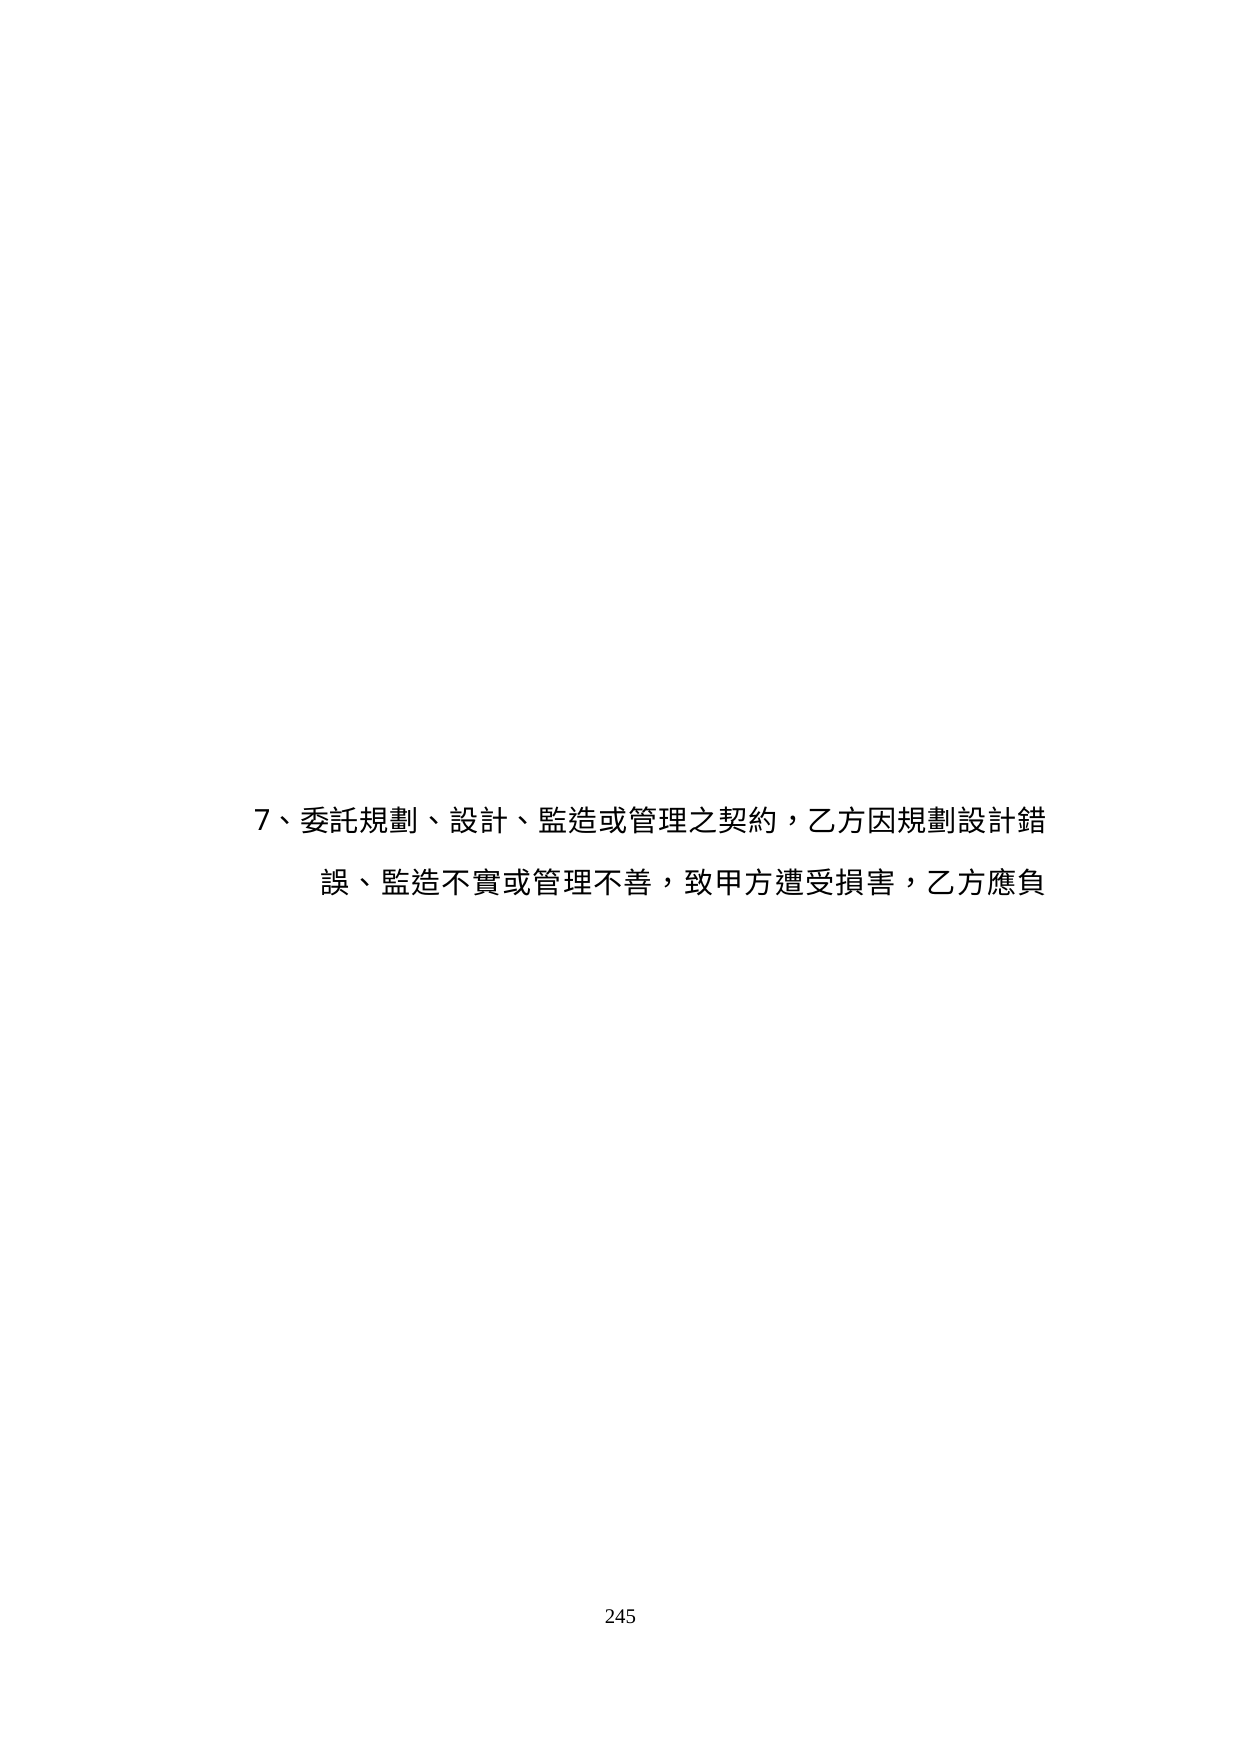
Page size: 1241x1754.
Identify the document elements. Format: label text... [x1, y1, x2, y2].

list 委託規劃、設計、監造或管理之契約，乙方因規劃設計錯誤、監造不實或管理不善，致甲方遭受損害，乙方應負 [253, 777, 1047, 902]
